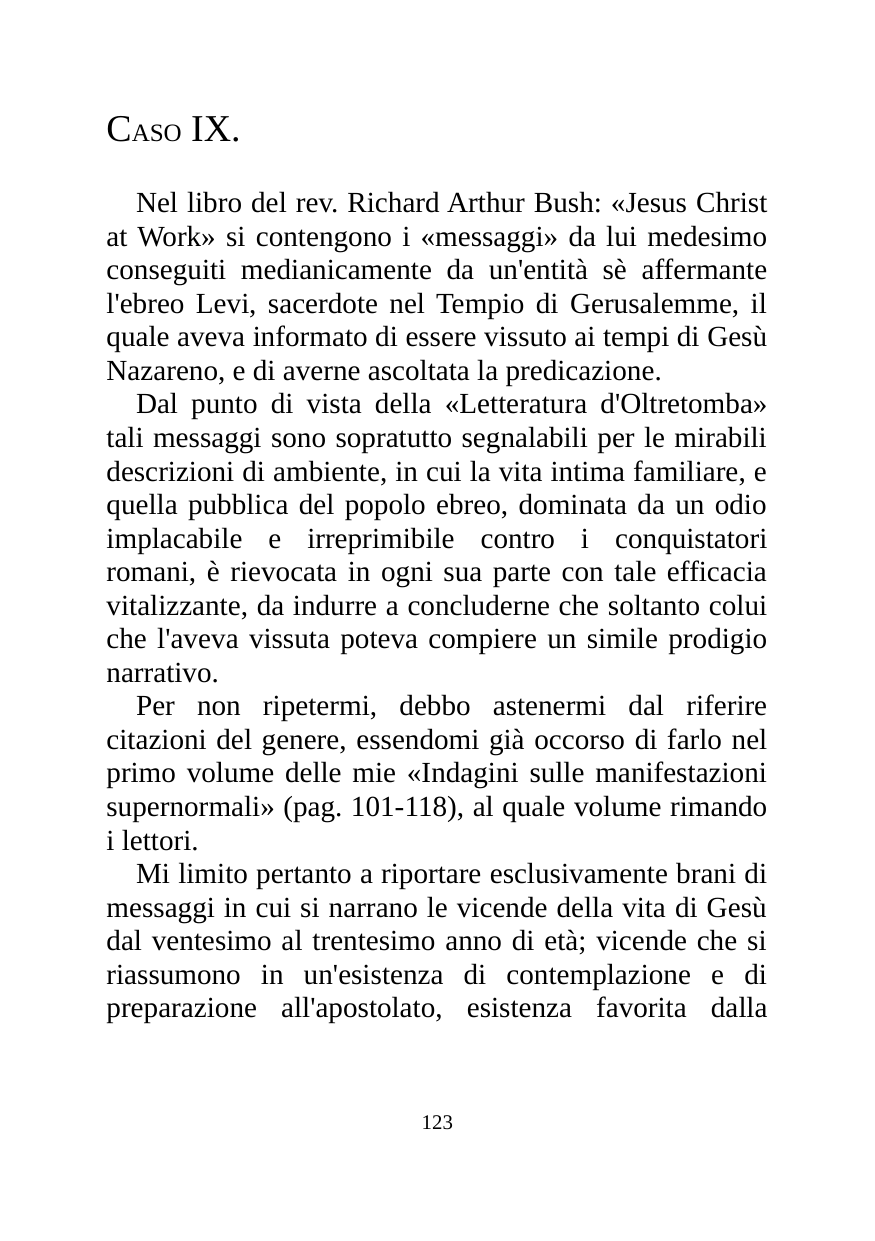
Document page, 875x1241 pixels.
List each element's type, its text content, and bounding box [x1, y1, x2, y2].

text Dal punto di vista della «Letteratura d'Oltretomba» tali messaggi sono sopratutto segnalabili per le mirabili descrizioni di ambiente, in cui la vita intima familiare, e quella pubblica del popolo ebreo, dominata da un odio implacabile e irreprimibile contro i conquistatori romani, è rievocata in ogni sua parte con tale efficacia vitalizzante, da indurre a concluderne che soltanto colui che l'aveva vissuta poteva compiere un simile prodigio narrativo. [106, 387, 768, 688]
text Nel libro del rev. Richard Arthur Bush: «Jesus Christ at Work» si contengono i «messaggi» da lui medesimo conseguiti medianicamente da un'entità sè affermante l'ebreo Levi, sacerdote nel Tempio di Gerusalemme, il quale aveva informato di essere vissuto ai tempi di Gesù Nazareno, e di averne ascoltata la predicazione. [106, 185, 768, 387]
text Mi limito pertanto a riportare esclusivamente brani di messaggi in cui si narrano le vicende della vita di Gesù dal ventesimo al trentesimo anno di età; vicende che si riassumono in un'esistenza di contemplazione e di preparazione all'apostolato, esistenza favorita dalla [106, 856, 768, 1024]
text Per non ripetermi, debbo astenermi dal riferire citazioni del genere, essendomi già occorso di farlo nel primo volume delle mie «Indagini sulle manifestazioni supernormali» (pag. 101-118), al quale volume rimando i lettori. [106, 688, 768, 856]
subtitle Caso IX. [106, 106, 768, 150]
